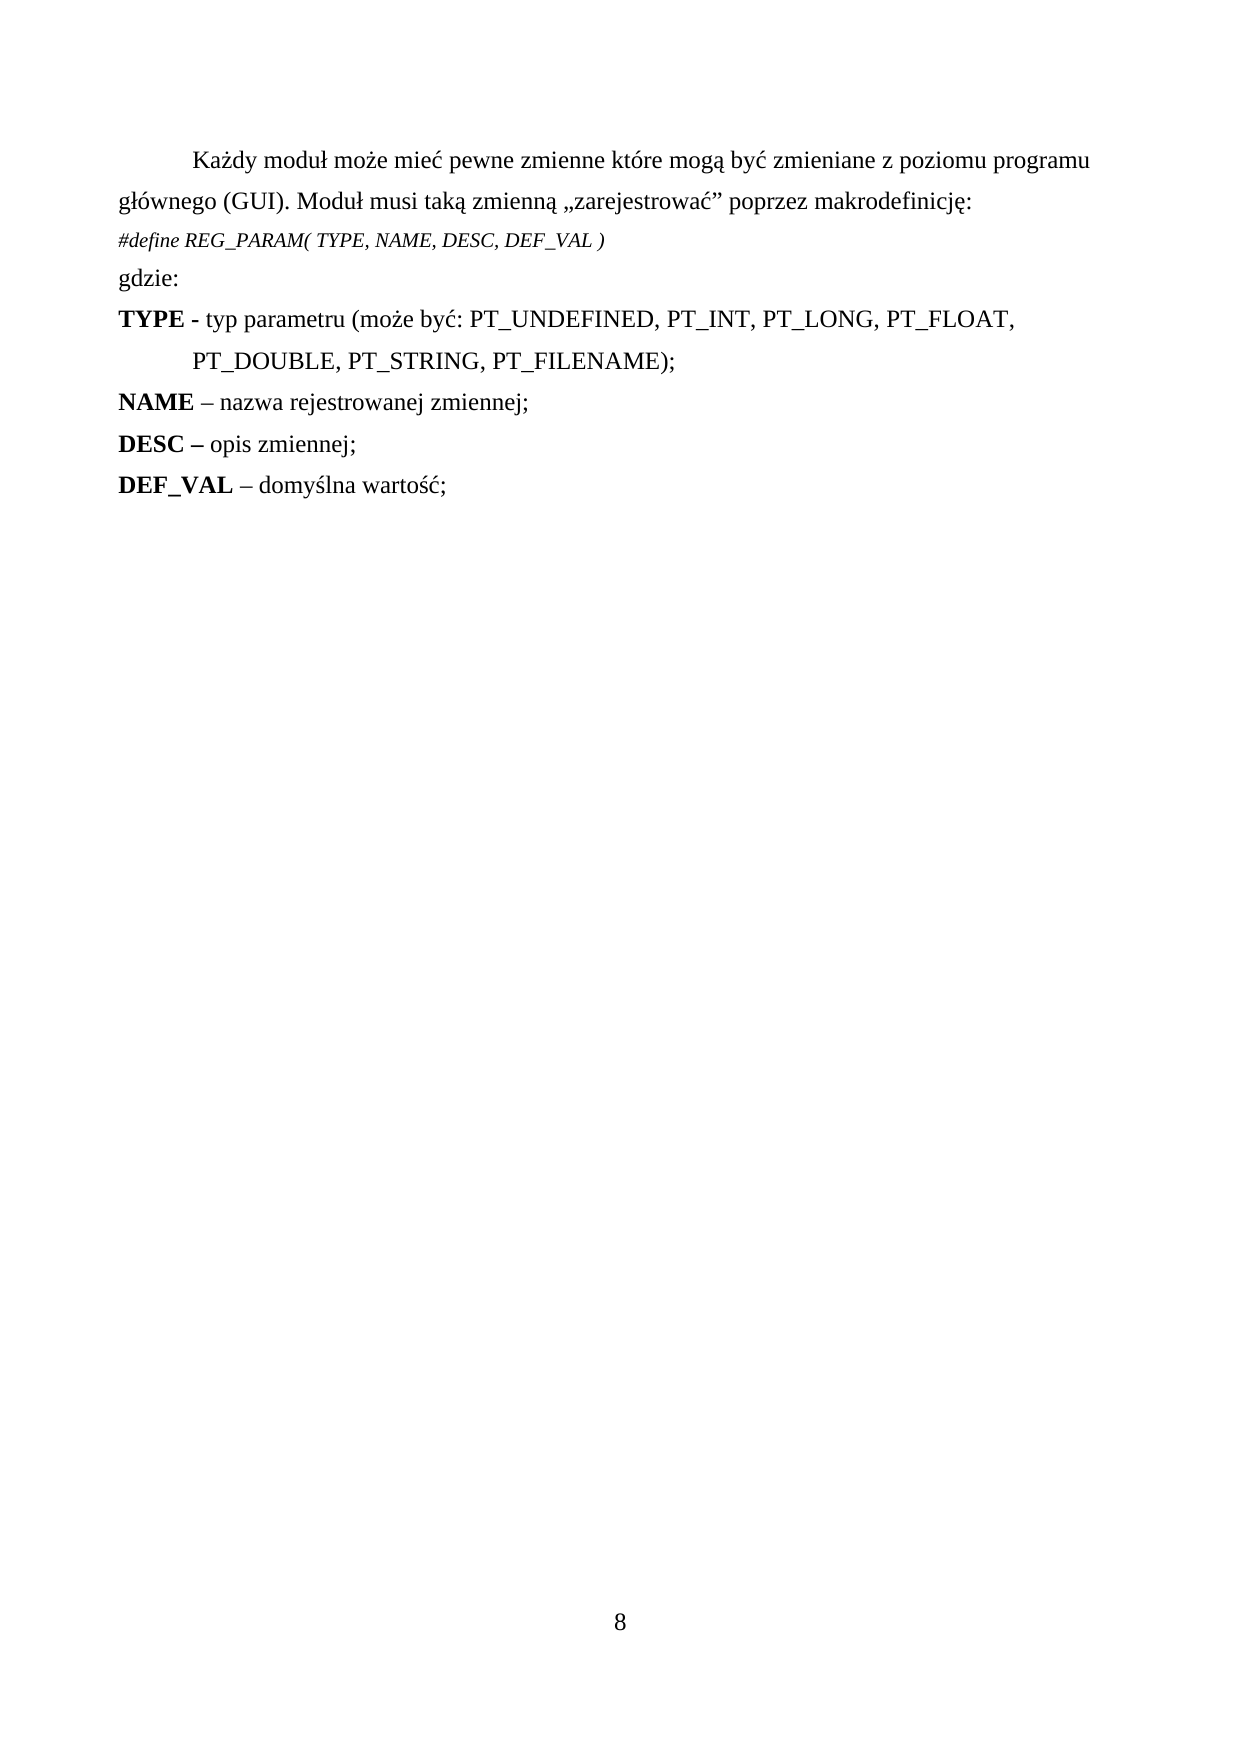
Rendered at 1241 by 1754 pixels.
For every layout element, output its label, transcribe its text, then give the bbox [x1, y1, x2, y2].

text DESC – opis zmiennej; [118, 430, 1122, 458]
text gdzie: [118, 264, 1122, 291]
text NAME – nazwa rejestrowanej zmiennej; [118, 388, 1122, 416]
text TYPE - typ parametru (może być: PT_UNDEFINED, PT_INT, PT_LONG, PT_FLOAT, PT_DOUBLE, PT_STRING, PT_FILENAME); [118, 305, 1122, 374]
text DEF_VAL – domyślna wartość; [118, 471, 1122, 499]
text Każdy moduł może mieć pewne zmienne które mogą być zmieniane z poziomu programu głównego (GUI). Moduł musi taką zmienną „zarejestrować” poprzez makrodefinicję: [118, 146, 1122, 215]
text #define REG_PARAM( TYPE, NAME, DESC, DEF_VAL ) [118, 229, 1122, 252]
